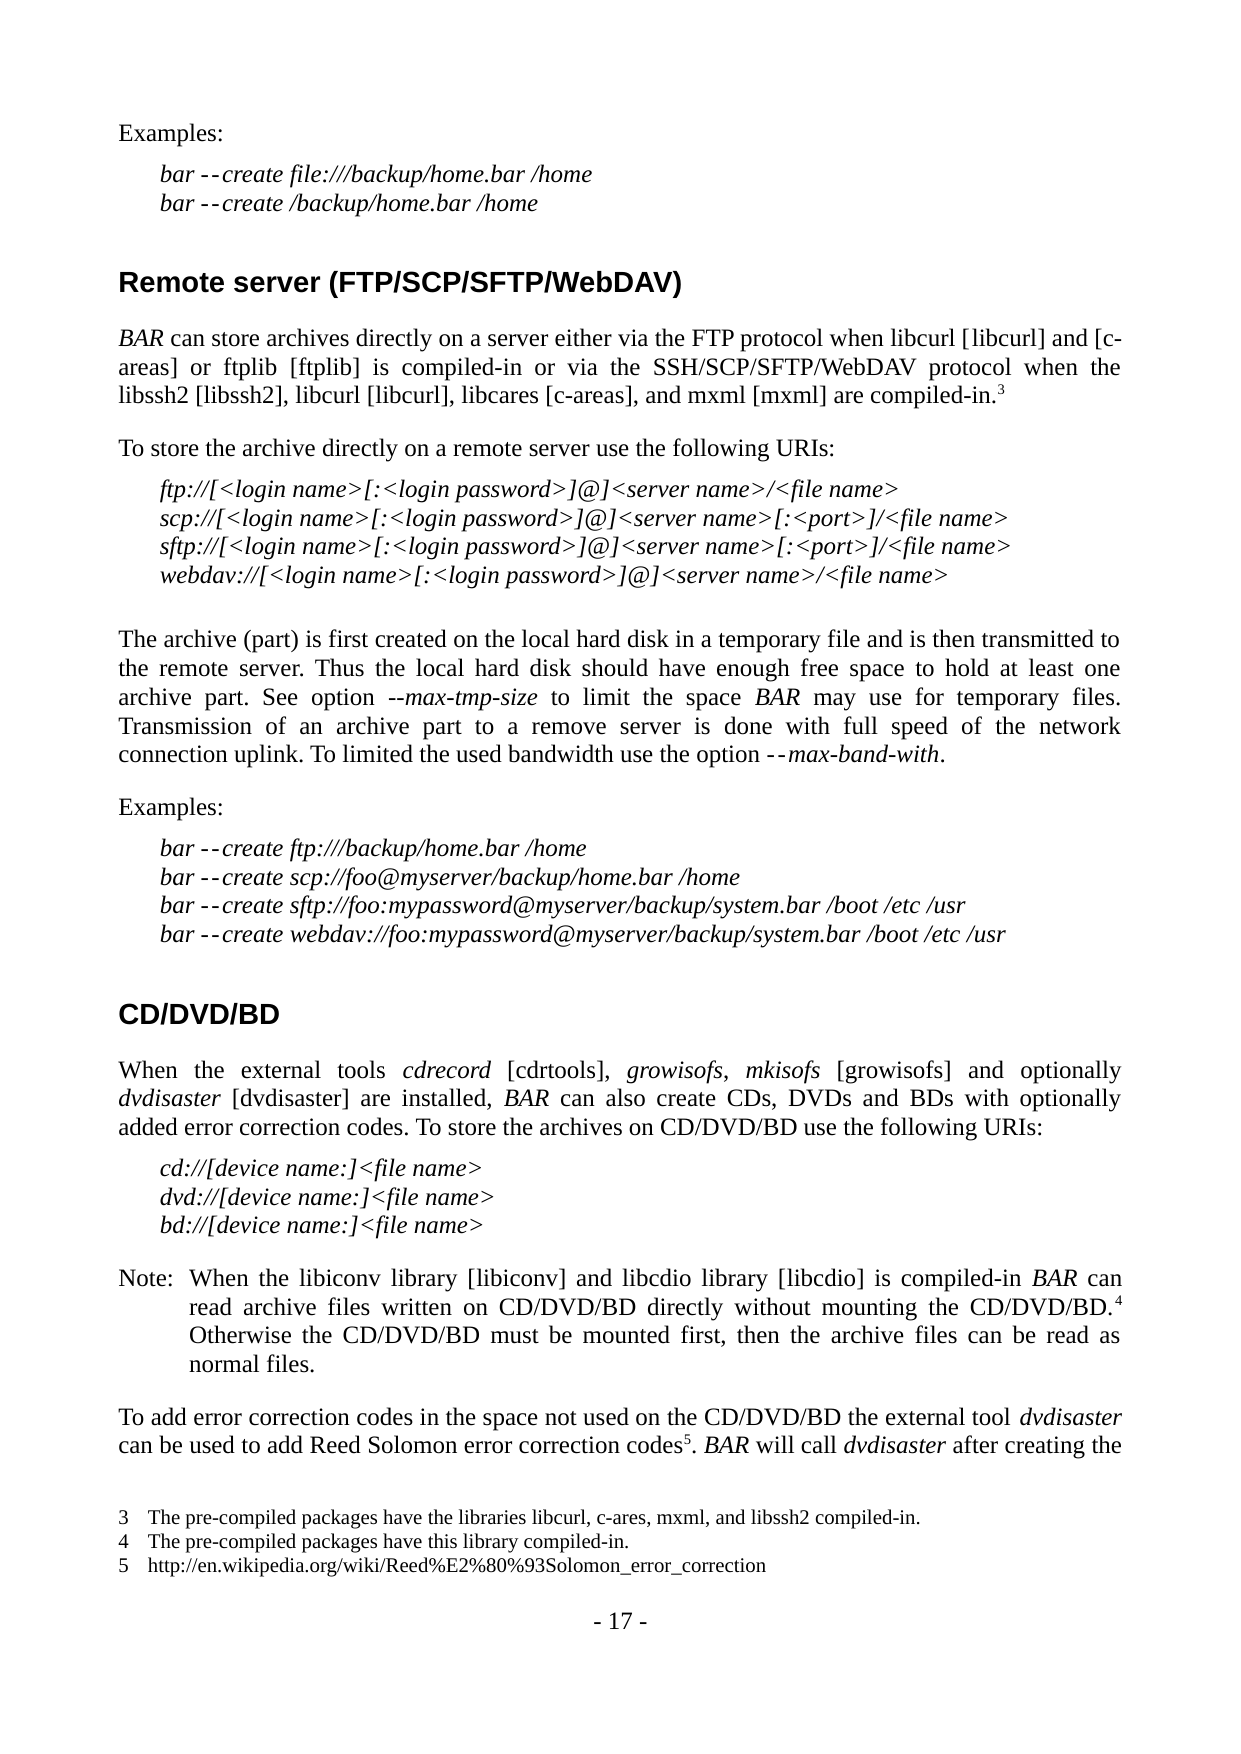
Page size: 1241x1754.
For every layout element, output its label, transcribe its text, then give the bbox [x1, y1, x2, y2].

text The pre-compiled packages have this library compiled-in. [118, 1529, 1122, 1553]
text webdav://[<login name>[:<login password>]@]<server name>/<file name> [159, 560, 1122, 589]
text The archive (part) is first created on the local hard disk in a temporary file and is then transmitted to the remote server. Thus the local hard disk should have enough free space to hold at least one archive part. See option ‑‑max-tmp-size to limit the space BAR may use for temporary files. Transmission of an archive part to a remove server is done with full speed of the network connection uplink. To limited the used bandwidth use the option ‑‑max-band-with. [118, 624, 1122, 768]
text http://en.wikipedia.org/wiki/Reed%E2%80%93Solomon_error_correction [118, 1553, 1122, 1577]
text bar ‑‑create /backup/home.bar /home [159, 188, 1122, 216]
text bar ‑‑create ftp:///backup/home.bar /home [159, 833, 1122, 862]
text ftp://[<login name>[:<login password>]@]<server name>/<file name> [159, 474, 1122, 503]
text bd://[device name:]<file name> [159, 1210, 1122, 1239]
text To add error correction codes in the space not used on the CD/DVD/BD the external tool dvdisaster can be used to add Reed Solomon error correction codes. BAR will call dvdisaster after creating the [118, 1402, 1122, 1459]
text scp://[<login name>[:<login password>]@]<server name>[:<port>]/<file name> [159, 503, 1122, 531]
text bar ‑‑create scp://foo@myserver/backup/home.bar /home [159, 862, 1122, 891]
text Examples: [118, 792, 1122, 821]
text sftp://[<login name>[:<login password>]@]<server name>[:<port>]/<file name> [159, 531, 1122, 560]
text Examples: [118, 118, 1122, 147]
text cd://[device name:]<file name> [159, 1153, 1122, 1182]
text bar ‑‑create sftp://foo:mypassword@myserver/backup/system.bar /boot /etc /usr [159, 891, 1122, 919]
subtitle CD/DVD/BD [118, 997, 1122, 1030]
text When the external tools cdrecord [cdrtools], growisofs, mkisofs [growisofs] and optionally dvdisaster [dvdisaster] are installed, BAR can also create CDs, DVDs and BDs with optionally added error correction codes. To store the archives on CD/DVD/BD use the following URIs: [118, 1055, 1122, 1141]
text bar ‑‑create file:///backup/home.bar /home [159, 159, 1122, 188]
text BAR can store archives directly on a server either via the FTP protocol when libcurl [libcurl] and [c-areas] or ftplib [ftplib] is compiled-in or via the SSH/SCP/SFTP/WebDAV protocol when the libssh2 [libssh2], libcurl [libcurl], libcares [c-areas], and mxml [mxml] are compiled-in. [118, 323, 1122, 409]
text Note: When the libiconv library [libiconv] and libcdio library [libcdio] is compiled-in BAR can read archive files written on CD/DVD/BD directly without mounting the CD/DVD/BD. Otherwise the CD/DVD/BD must be mounted first, then the archive files can be read as normal files. [118, 1263, 1122, 1378]
subtitle Remote server (FTP/SCP/SFTP/WebDAV) [118, 265, 1122, 298]
text bar ‑‑create webdav://foo:mypassword@myserver/backup/system.bar /boot /etc /usr [159, 919, 1122, 948]
text The pre-compiled packages have the libraries libcurl, c-ares, mxml, and libssh2 compiled-in. [118, 1505, 1122, 1529]
text To store the archive directly on a remote server use the following URIs: [118, 433, 1122, 462]
text dvd://[device name:]<file name> [159, 1182, 1122, 1210]
